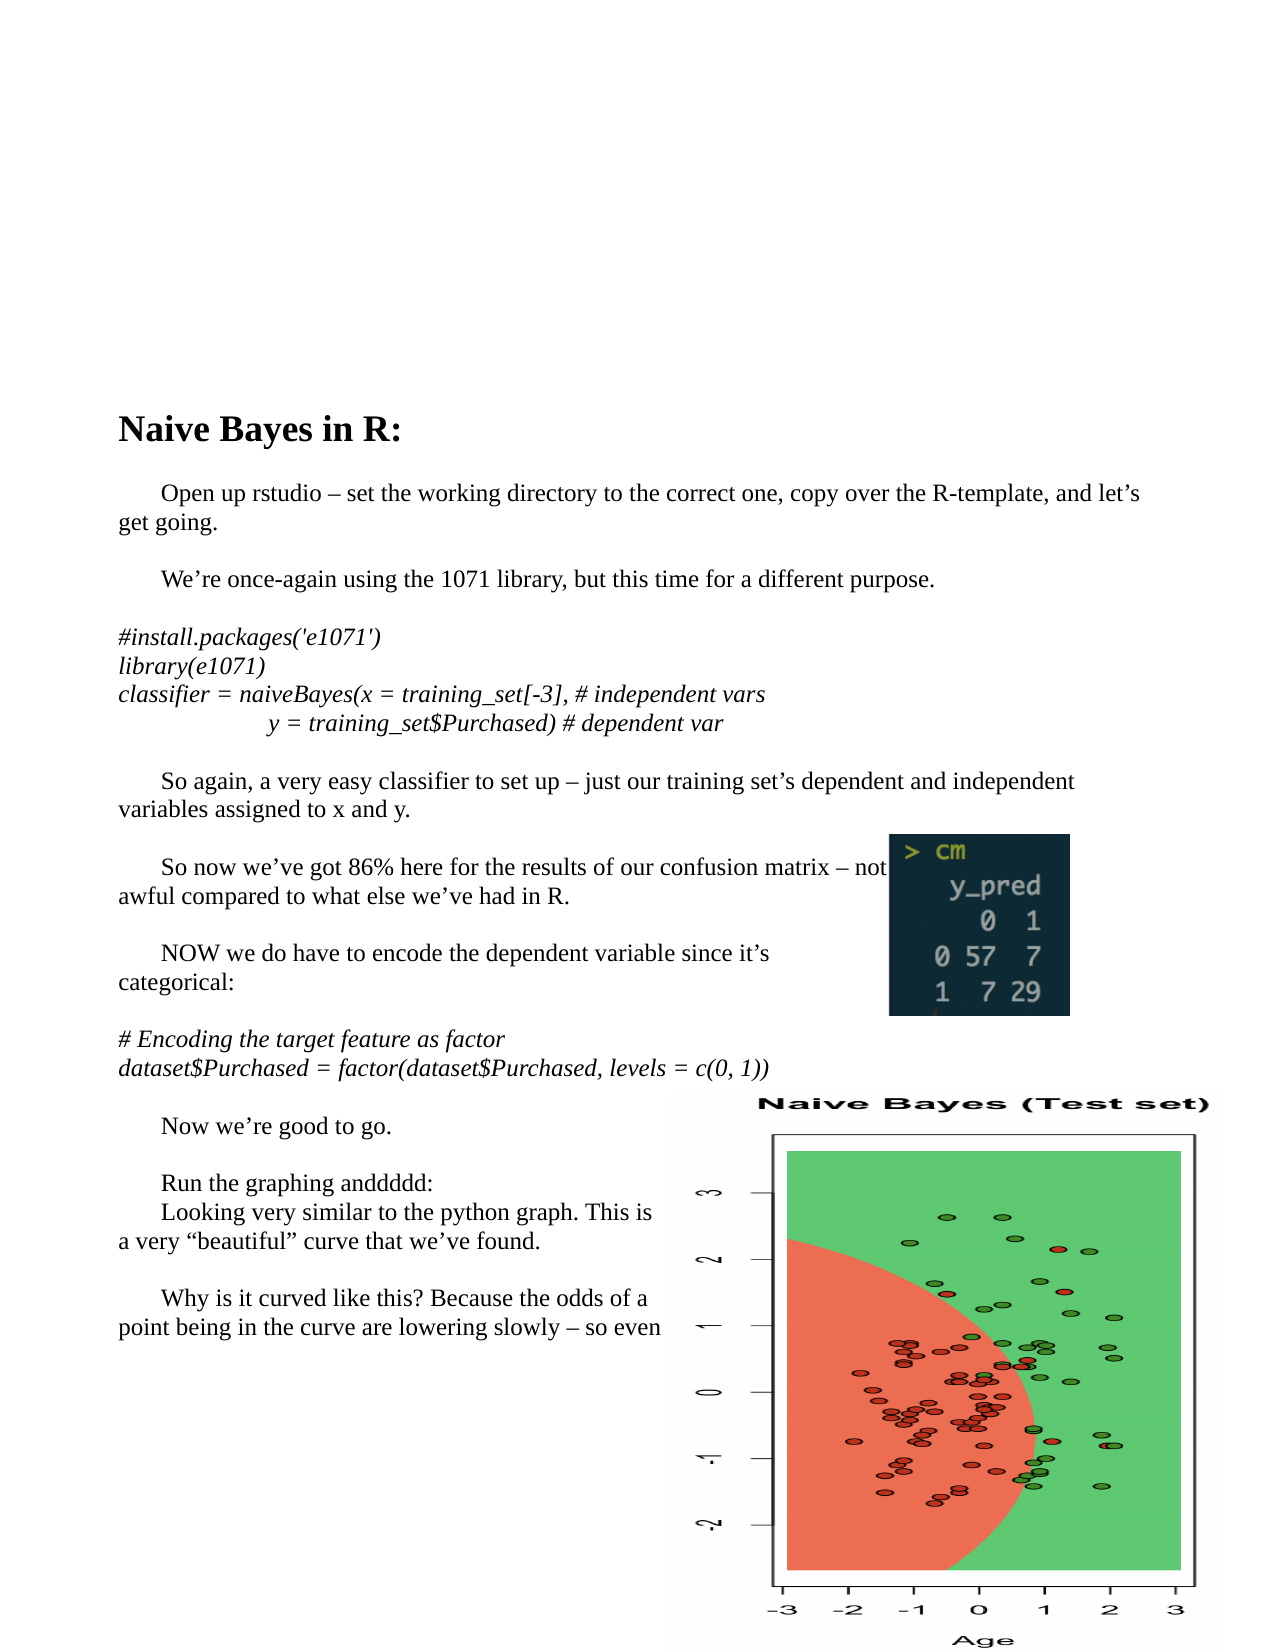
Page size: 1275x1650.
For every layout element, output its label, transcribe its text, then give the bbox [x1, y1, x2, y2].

picture [888, 834, 1070, 1016]
text [1070, 938, 1157, 996]
text y = training_set$Purchased) # dependent var [118, 708, 1157, 737]
text Run the graphing anddddd: [118, 1168, 668, 1197]
text So again, a very easy classifier to set up – just our training set’s dependent and independent variables assigned to x and y. [118, 766, 1157, 823]
text Now we’re good to go. [118, 1111, 668, 1139]
text # Encoding the target feature as factor [118, 1024, 1157, 1053]
text dataset$Purchased = factor(dataset$Purchased, levels = c(0, 1)) [118, 1053, 1157, 1082]
text Looking very similar to the python graph. This is a very “beautiful” curve that we’ve found. [118, 1197, 668, 1254]
text We’re once-again using the 1071 library, but this time for a different purpose. [118, 564, 1157, 593]
text So now we’ve got 86% here for the results of our confusion matrix – not awful compared to what else we’ve had in R. [118, 852, 888, 909]
text Naive Bayes in R: [118, 406, 1157, 449]
text NOW we do have to encode the dependent variable since it’s categorical: [118, 938, 888, 996]
text [1070, 852, 1157, 909]
text #install.packages('e1071') [118, 622, 1157, 651]
text library(e1071) [118, 651, 1157, 679]
text classifier = naiveBayes(x = training_set[-3], # independent vars [118, 679, 1157, 708]
text Open up rstudio – set the working directory to the correct one, copy over the R-template, and let’s get going. [118, 478, 1157, 536]
picture [668, 1092, 1223, 1650]
text Why is it curved like this? Because the odds of a point being in the curve are lowering slowly – so even [118, 1283, 668, 1341]
